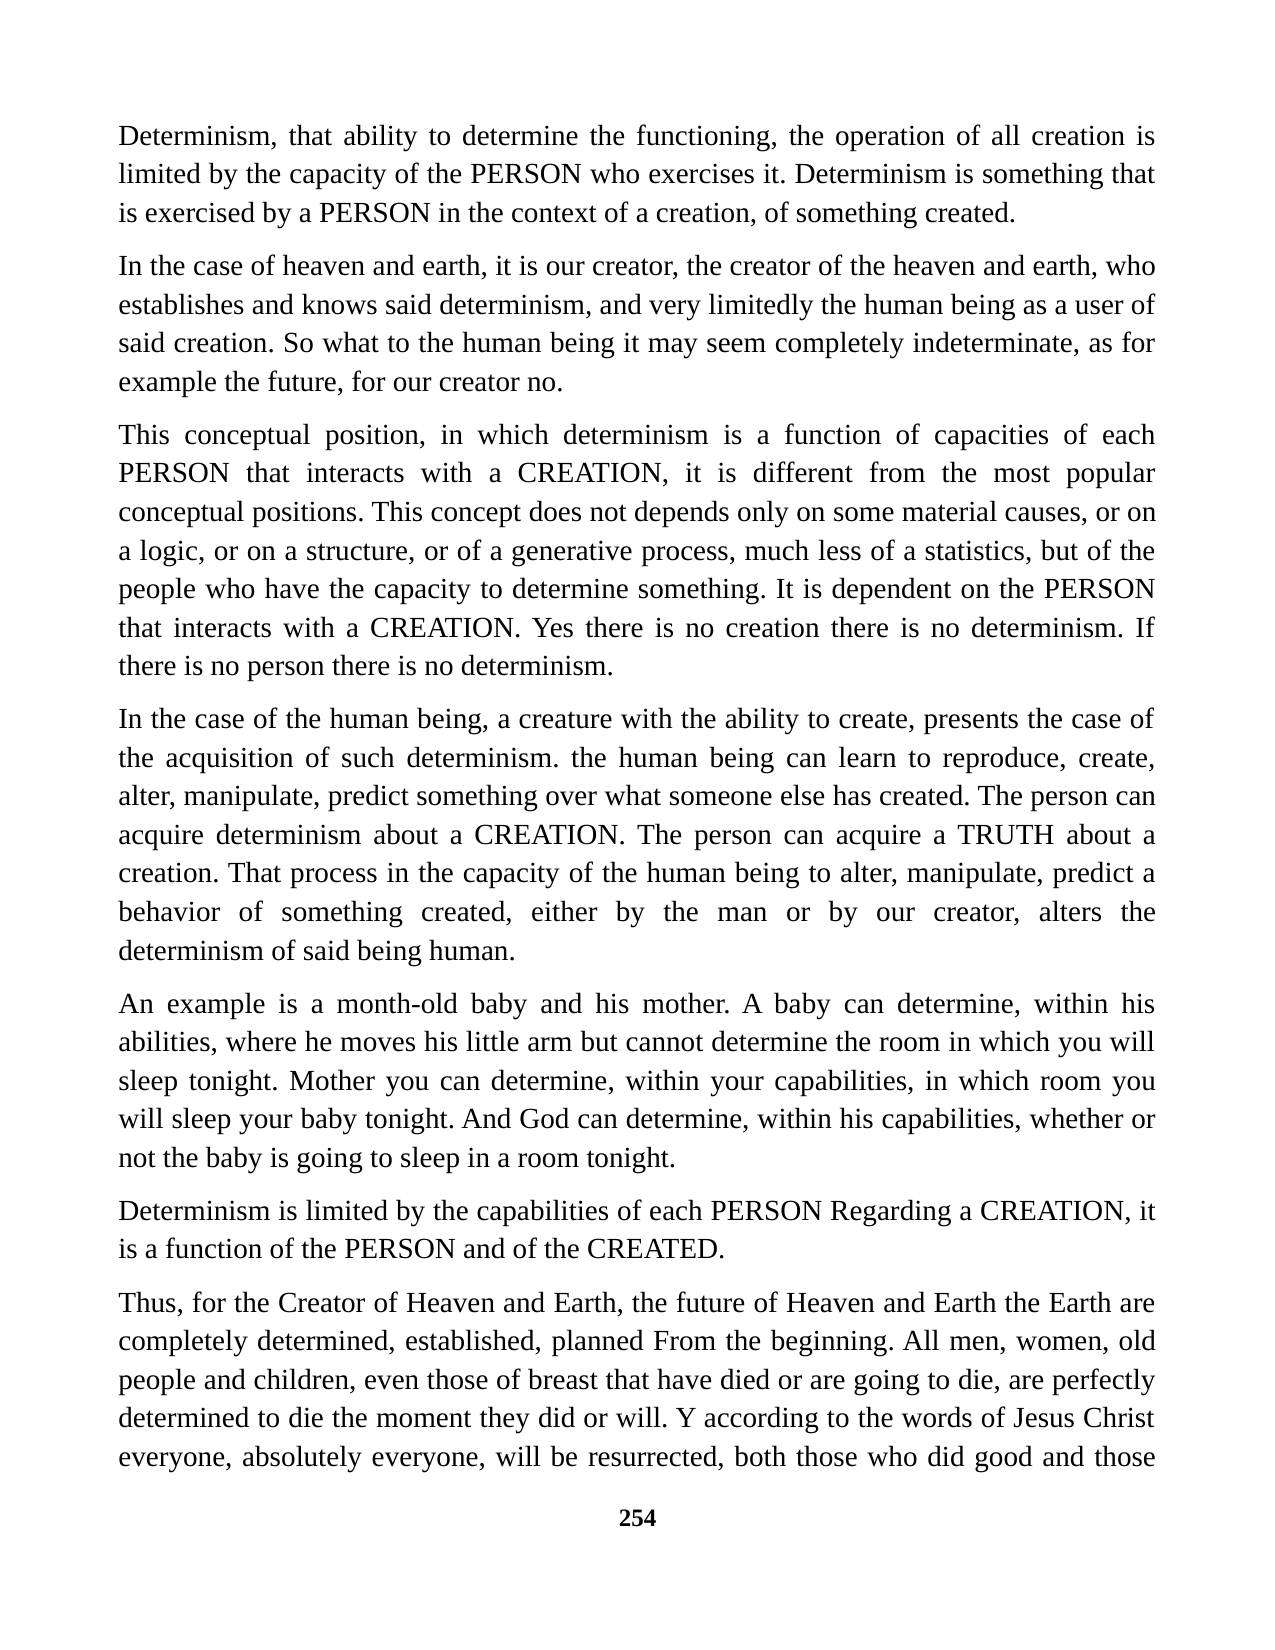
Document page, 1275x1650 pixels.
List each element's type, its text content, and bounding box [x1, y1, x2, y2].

text In the case of the human being, a creature with the ability to create, presents the case of the acquisition of such determinism. the human being can learn to reproduce, create, alter, manipulate, predict something over what someone else has created. The person can acquire determinism about a CREATION. The person can acquire a TRUTH about a creation. That process in the capacity of the human being to alter, manipulate, predict a behavior of something created, either by the man or by our creator, alters the determinism of said being human. [118, 701, 1157, 966]
text Determinism, that ability to determine the functioning, the operation of all creation is limited by the capacity of the PERSON who exercises it. Determinism is something that is exercised by a PERSON in the context of a creation, of something created. [118, 118, 1157, 229]
text Determinism is limited by the capabilities of each PERSON Regarding a CREATION, it is a function of the PERSON and of the CREATED. [118, 1193, 1157, 1265]
text In the case of heaven and earth, it is our creator, the creator of the heaven and earth, who establishes and knows said determinism, and very limitedly the human being as a user of said creation. So what to the human being it may seem completely indeterminate, as for example the future, for our creator no. [118, 248, 1157, 397]
text Thus, for the Creator of Heaven and Earth, the future of Heaven and Earth the Earth are completely determined, established, planned From the beginning. All men, women, old people and children, even those of breast that have died or are going to die, are perfectly determined to die the moment they did or will. Y according to the words of Jesus Christ everyone, absolutely everyone, will be resurrected, both those who did good and those [118, 1285, 1157, 1472]
text An example is a month-old baby and his mother. A baby can determine, within his abilities, where he moves his little arm but cannot determine the room in which you will sleep tonight. Mother you can determine, within your capabilities, in which room you will sleep your baby tonight. And God can determine, within his capabilities, whether or not the baby is going to sleep in a room tonight. [118, 986, 1157, 1173]
text This conceptual position, in which determinism is a function of capacities of each PERSON that interacts with a CREATION, it is different from the most popular conceptual positions. This concept does not depends only on some material causes, or on a logic, or on a structure, or of a generative process, much less of a statistics, but of the people who have the capacity to determine something. It is dependent on the PERSON that interacts with a CREATION. Yes there is no creation there is no determinism. If there is no person there is no determinism. [118, 417, 1157, 682]
